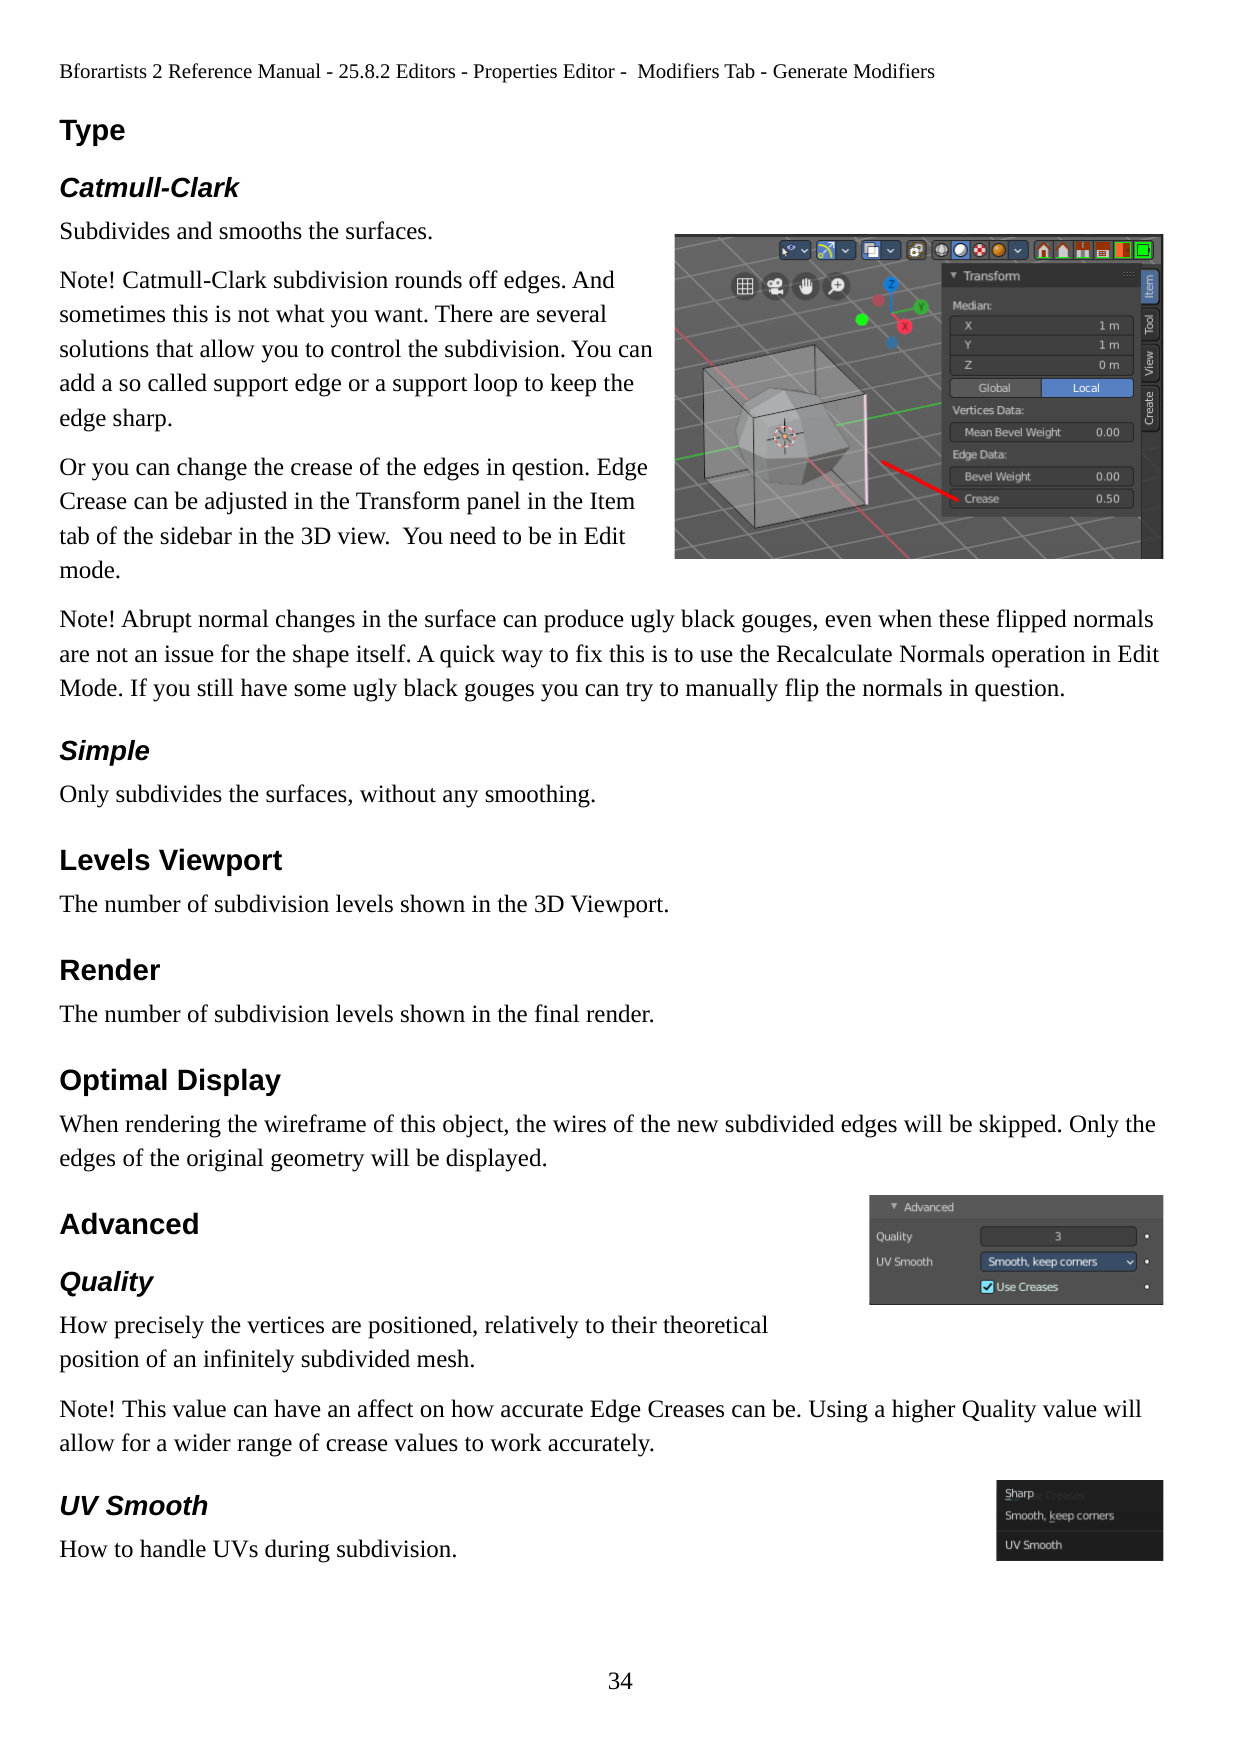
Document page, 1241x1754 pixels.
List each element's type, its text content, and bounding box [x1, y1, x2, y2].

text Note! Catmull-Clark subdivision rounds off edges. And sometimes this is not what you want. There are several solutions that allow you to control the subdivision. You can add a so called support edge or a support loop to keep the edge sharp. [59, 265, 674, 431]
subtitle Levels Viewport [59, 843, 1181, 877]
text Subdivides and smooths the surfaces. [59, 216, 1181, 244]
text The number of subdivision levels shown in the final render. [59, 999, 1181, 1028]
text The number of subdivision levels shown in the 3D Viewport. [59, 889, 1181, 918]
text When rendering the wireframe of this object, the wires of the new subdivided edges will be skipped. Only the edges of the original geometry will be displayed. [59, 1109, 1181, 1172]
subtitle [1164, 1207, 1181, 1241]
subtitle Optimal Display [59, 1063, 1181, 1096]
text Or you can change the crease of the edges in qestion. Edge Crease can be adjusted in the Transform panel in the Item tab of the sidebar in the 3D view. You need to be in Edit mode. [59, 452, 1181, 584]
picture [674, 234, 1164, 559]
subtitle Type [59, 113, 1181, 146]
text Note! This value can have an affect on how accurate Edge Creases can be. Using a higher Quality value will allow for a wider range of crease values to work accurately. [59, 1394, 1181, 1457]
text How to handle UVs during subdivision. [59, 1534, 1181, 1563]
subtitle Advanced [59, 1207, 869, 1241]
subtitle [1164, 1490, 1181, 1522]
text How precisely the vertices are positioned, relatively to their theoretical position of an infinitely subdivided mesh. [59, 1310, 1181, 1373]
subtitle Render [59, 953, 1181, 986]
subtitle UV Smooth [59, 1490, 996, 1522]
picture [869, 1195, 1164, 1305]
subtitle Quality [59, 1266, 869, 1298]
picture [996, 1480, 1164, 1561]
subtitle Catmull-Clark [59, 171, 1181, 203]
text Only subdivides the surfaces, without any smoothing. [59, 779, 1181, 808]
text Note! Abrupt normal changes in the surface can produce ugly black gouges, even when these flipped normals are not an issue for the shape itself. A quick way to fix this is to use the Recalculate Normals operation in Edit Mode. If you still have some ugly black gouges you can try to manually flip the normals in question. [59, 604, 1181, 702]
subtitle [1164, 1266, 1181, 1298]
subtitle Simple [59, 735, 1181, 767]
